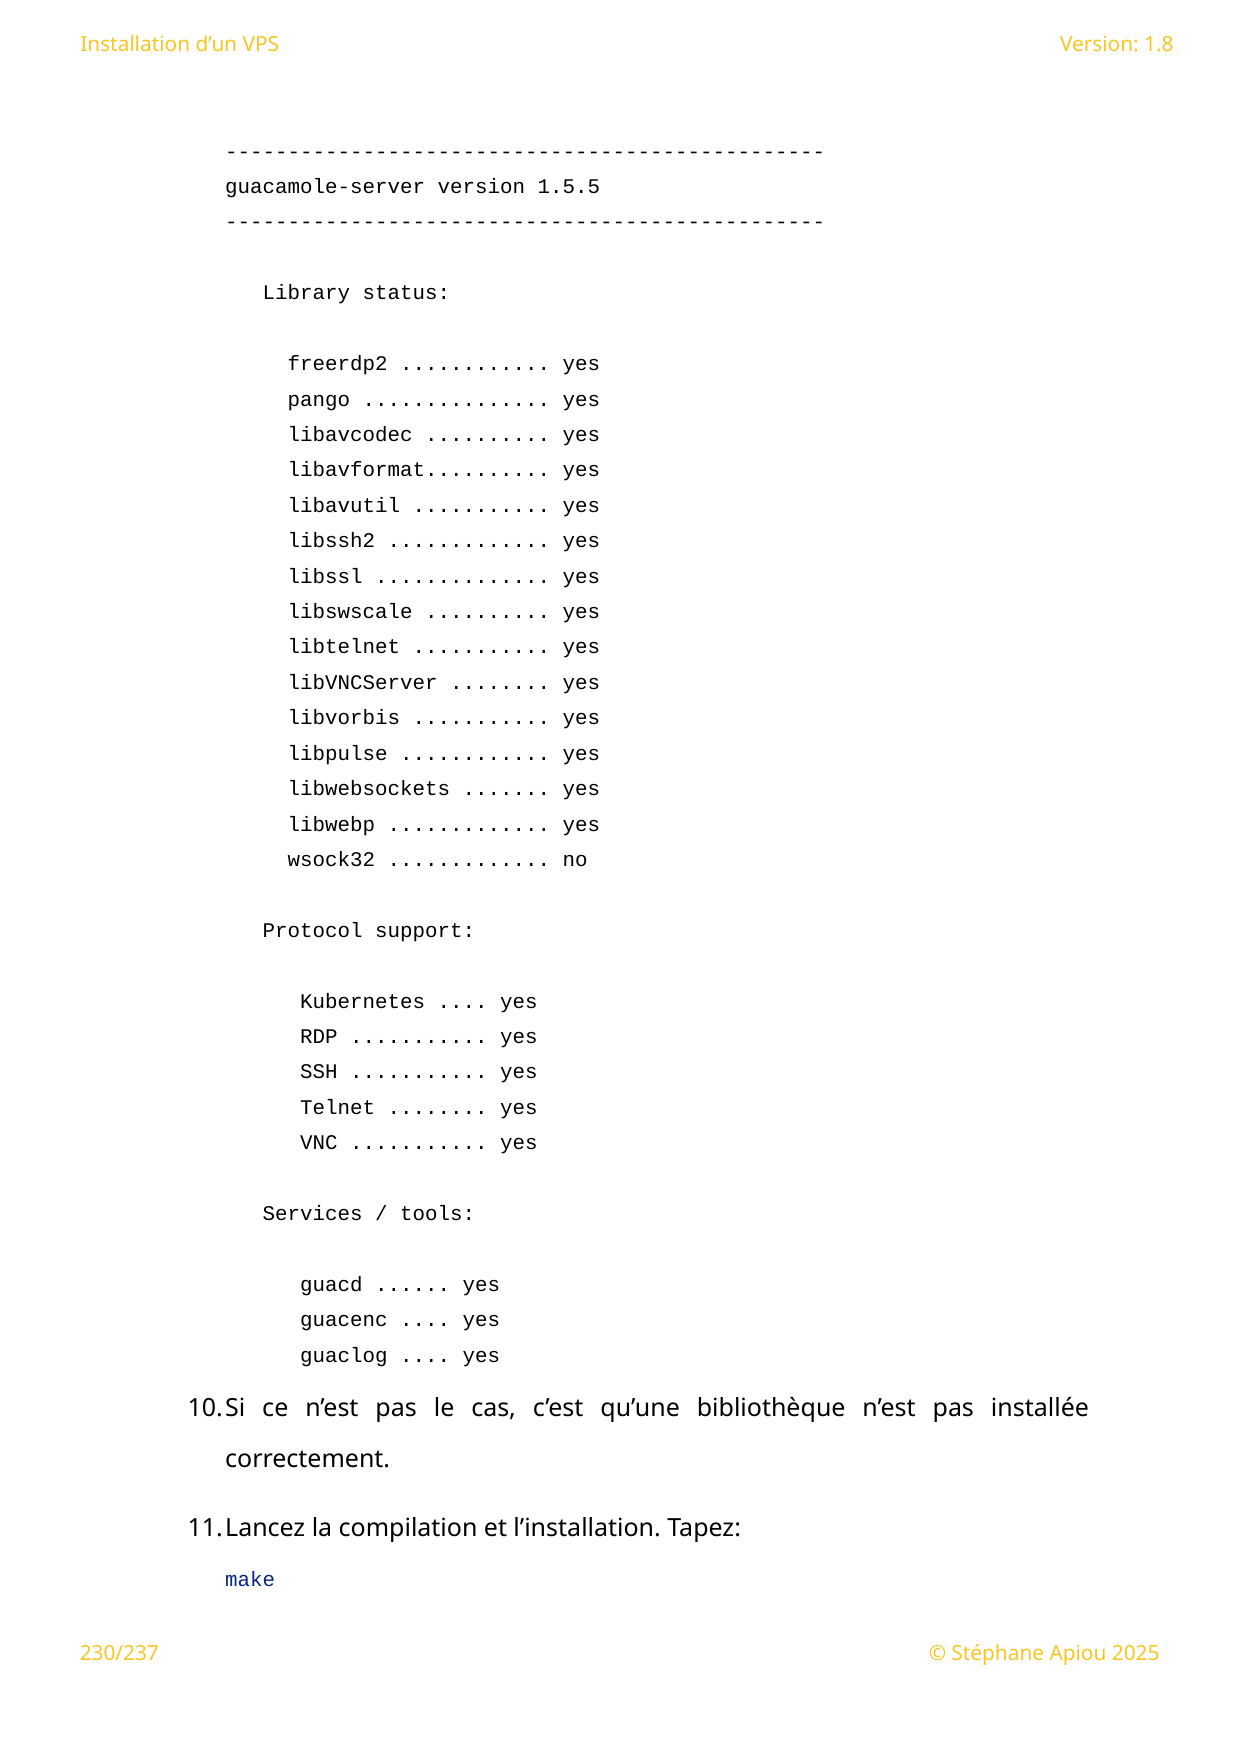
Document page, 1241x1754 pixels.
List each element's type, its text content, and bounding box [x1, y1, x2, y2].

list libssh2 ............. yes [187, 530, 1090, 554]
list VNC ........... yes [187, 1132, 1090, 1156]
list freerdp2 ............ yes [187, 353, 1090, 377]
list libwebsockets ....... yes [187, 778, 1090, 802]
list libavcodec .......... yes [187, 424, 1090, 448]
list ------------------------------------------------ [187, 212, 1090, 235]
list make [187, 1569, 1090, 1593]
list guacd ...... yes [187, 1274, 1090, 1298]
list libVNCServer ........ yes [187, 672, 1090, 696]
list guaclog .... yes [187, 1345, 1090, 1368]
list Protocol support: [187, 920, 1090, 943]
list Library status: [187, 282, 1090, 306]
list guacenc .... yes [187, 1309, 1090, 1333]
list libssl .............. yes [187, 566, 1090, 589]
list ------------------------------------------------ [187, 141, 1090, 164]
list pango ............... yes [187, 389, 1090, 412]
list wsock32 ............. no [187, 849, 1090, 873]
list Kubernetes .... yes [187, 991, 1090, 1014]
list SSH ........... yes [187, 1062, 1090, 1085]
list libswscale .......... yes [187, 601, 1090, 625]
list Telnet ........ yes [187, 1097, 1090, 1121]
list libvorbis ........... yes [187, 707, 1090, 731]
list libwebp ............. yes [187, 814, 1090, 837]
list guacamole-server version 1.5.5 [187, 176, 1090, 200]
list Services / tools: [187, 1203, 1090, 1227]
list Lancez la compilation et l’installation. Tapez: [187, 1509, 1090, 1543]
list libavutil ........... yes [187, 495, 1090, 518]
list libtelnet ........... yes [187, 637, 1090, 660]
list libpulse ............ yes [187, 743, 1090, 766]
list libavformat.......... yes [187, 459, 1090, 483]
list RDP ........... yes [187, 1026, 1090, 1050]
list Si ce n’est pas le cas, c’est qu’une bibliothèque n’est pas installée correctement. [187, 1389, 1090, 1474]
